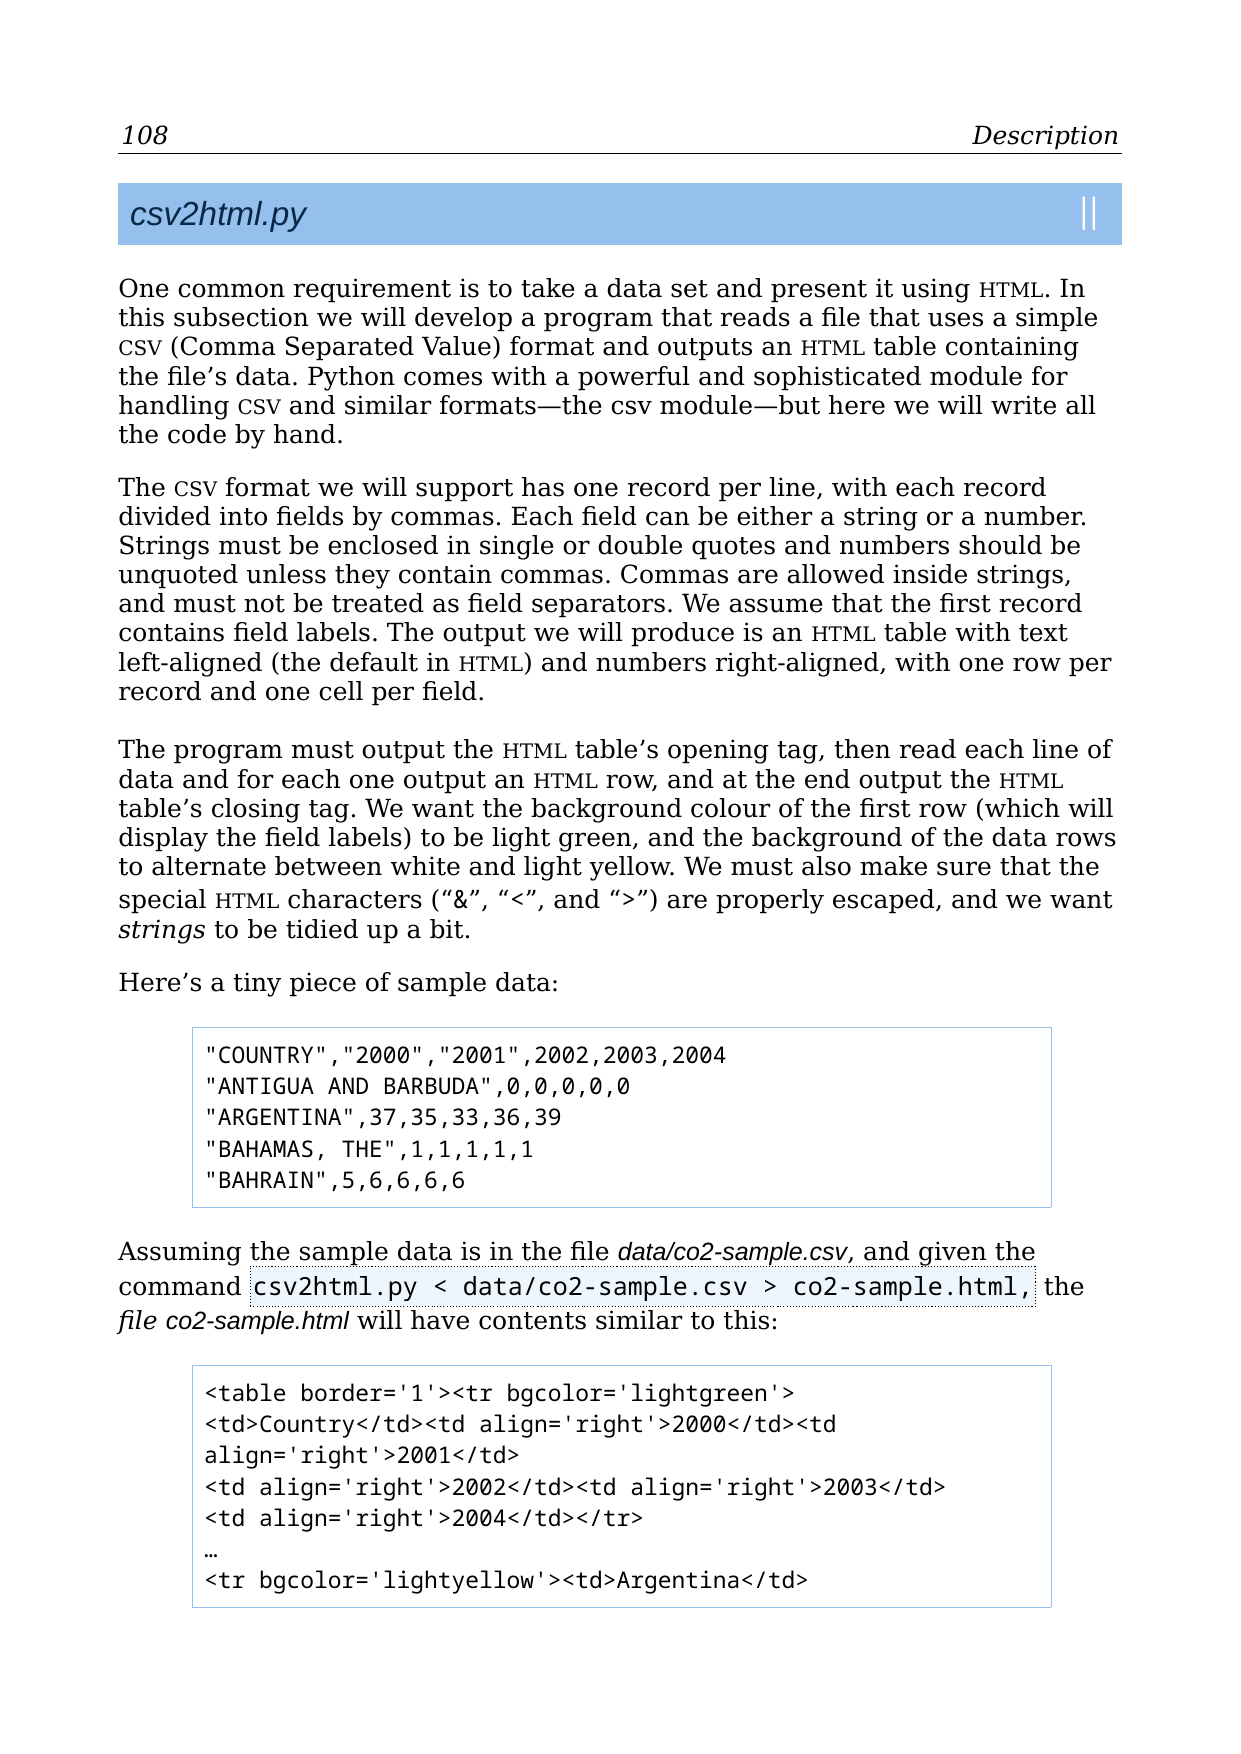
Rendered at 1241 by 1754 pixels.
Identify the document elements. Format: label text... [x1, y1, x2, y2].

text Here’s a tiny piece of sample data: [118, 968, 1122, 997]
text One common requirement is to take a data set and present it using html. In this subsection we will develop a program that reads a file that uses a simple csv (Comma Separated Value) format and outputs an html table containing the file’s data. Python comes with a powerful and sophisticated module for handling csv and similar formats—the csv module—but here we will write all the code by hand. [118, 274, 1122, 449]
text <td align='right'>2004</td></tr> [193, 1490, 1051, 1521]
text || [1063, 191, 1098, 230]
text The program must output the html table’s opening tag, then read each line of data and for each one output an html row, and at the end output the html table’s closing tag. We want the background colour of the first row (which will display the field labels) to be light green, and the background of the data rows to alternate between white and light yellow. We must also make sure that the special html characters (“&”, “<”, and “>”) are properly escaped, and we want strings to be tidied up a bit. [118, 736, 1122, 945]
text <td>Country</td><td align='right'>2000</td><td align='right'>2001</td> [193, 1396, 1051, 1458]
text <td align='right'>2002</td><td align='right'>2003</td> [193, 1458, 1051, 1490]
text The csv format we will support has one record per line, with each record divided into fields by commas. Each field can be either a string or a number. Strings must be enclosed in single or double quotes and numbers should be unquoted unless they contain commas. Commas are allowed inside strings, and must not be treated as field separators. We assume that the first record contains field labels. The output we will produce is an html table with text left-aligned (the default in html) and numbers right-aligned, with one row per record and one cell per field. [118, 473, 1122, 706]
text … [193, 1521, 1051, 1552]
text "ARGENTINA",37,35,33,36,39 [193, 1089, 1051, 1121]
text "BAHAMAS, THE",1,1,1,1,1 [193, 1121, 1051, 1152]
text "BAHRAIN",5,6,6,6,6 [193, 1152, 1051, 1207]
text "COUNTRY","2000","2001",2002,2003,2004 [193, 1028, 1051, 1058]
text <tr bgcolor='lightyellow'><td>Argentina</td> [193, 1552, 1051, 1607]
subtitle csv2html.py [118, 183, 1122, 245]
text "ANTIGUA AND BARBUDA",0,0,0,0,0 [193, 1058, 1051, 1089]
text Assuming the sample data is in the file data/co2-sample.csv, and given the command csv2html.py < data/co2-sample.csv > co2-sample.html, the file co2‑sample.html will have contents similar to this: [118, 1236, 1122, 1335]
text <table border='1'><tr bgcolor='lightgreen'> [193, 1366, 1051, 1396]
